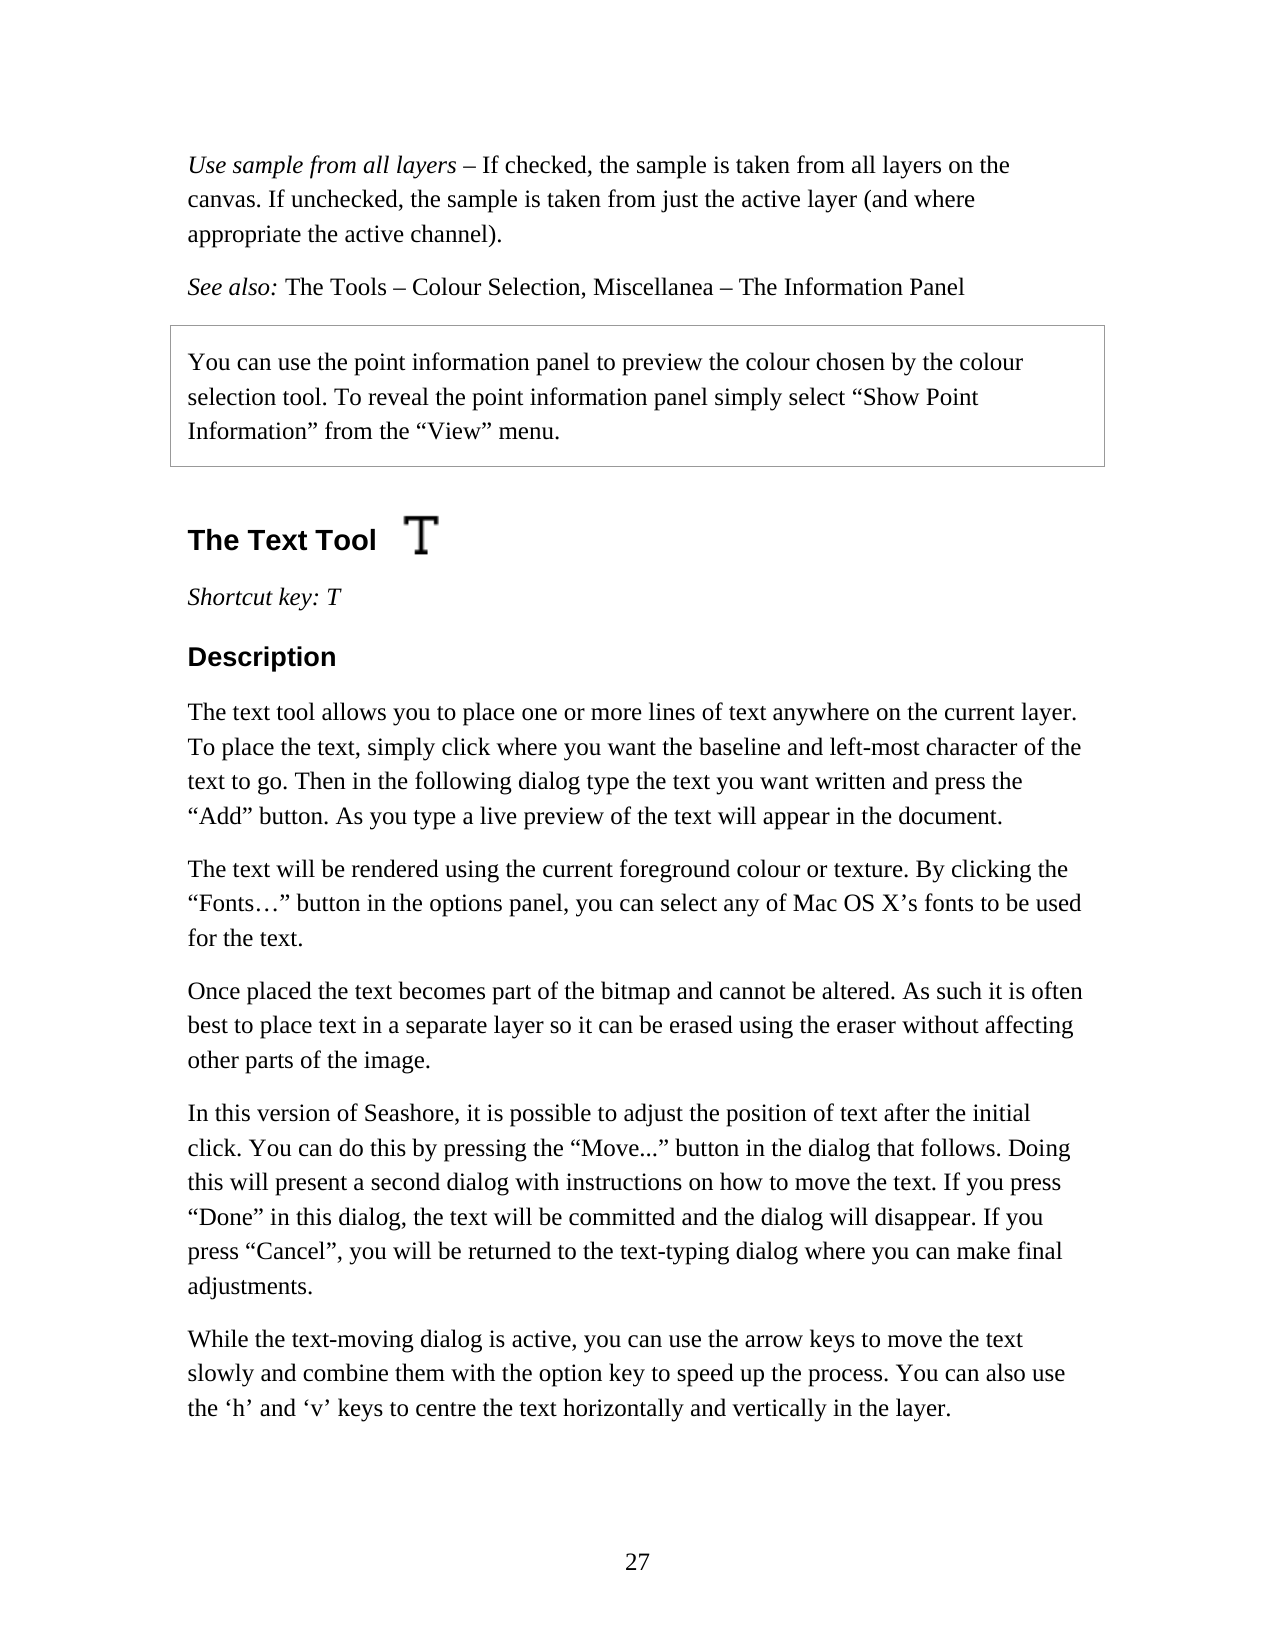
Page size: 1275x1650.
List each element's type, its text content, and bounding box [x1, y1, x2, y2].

text In this version of Seashore, it is possible to adjust the position of text after the initial click. You can do this by pressing the “Move...” button in the dialog that follows. Doing this will present a second dialog with instructions on how to move the text. If you press “Done” in this dialog, the text will be committed and the dialog will disappear. If you press “Cancel”, you will be returned to the text-typing dialog where you can make final adjustments. [187, 1098, 1087, 1299]
subtitle [447, 523, 1087, 556]
text The text tool allows you to place one or more lines of text anywhere on the current layer. To place the text, simply click where you want the baseline and left-most character of the text to go. Then in the following dialog type the text you want written and press the “Add” button. As you type a live preview of the text will appear in the document. [187, 697, 1087, 829]
text You can use the point information panel to preview the colour chosen by the colour selection tool. To reveal the point information panel simply select “Show Point Information” from the “View” menu. [171, 326, 1104, 466]
text Use sample from all layers – If checked, the sample is taken from all layers on the canvas. If unchecked, the sample is taken from just the active layer (and where appropriate the active channel). [187, 150, 1087, 248]
text Shortcut key: T [187, 582, 1087, 610]
text Once placed the text becomes part of the bitmap and cannot be altered. As such it is often best to place text in a separate layer so it can be erased using the eraser without affecting other parts of the image. [187, 976, 1087, 1074]
text While the text-moving dialog is active, you can use the arrow keys to move the text slowly and combine them with the option key to speed up the process. You can also use the ‘h’ and ‘v’ keys to centre the text horizontally and vertically in the layer. [187, 1324, 1087, 1422]
text The text will be rendered using the current foreground colour or texture. By clicking the “Fonts…” button in the options panel, you can select any of Mac OS X’s fonts to be used for the text. [187, 854, 1087, 952]
picture [396, 510, 447, 560]
text See also: The Tools – Colour Selection, Miscellanea – The Information Panel [187, 272, 1087, 301]
subtitle Description [187, 641, 1087, 672]
subtitle The Text Tool [187, 523, 396, 556]
